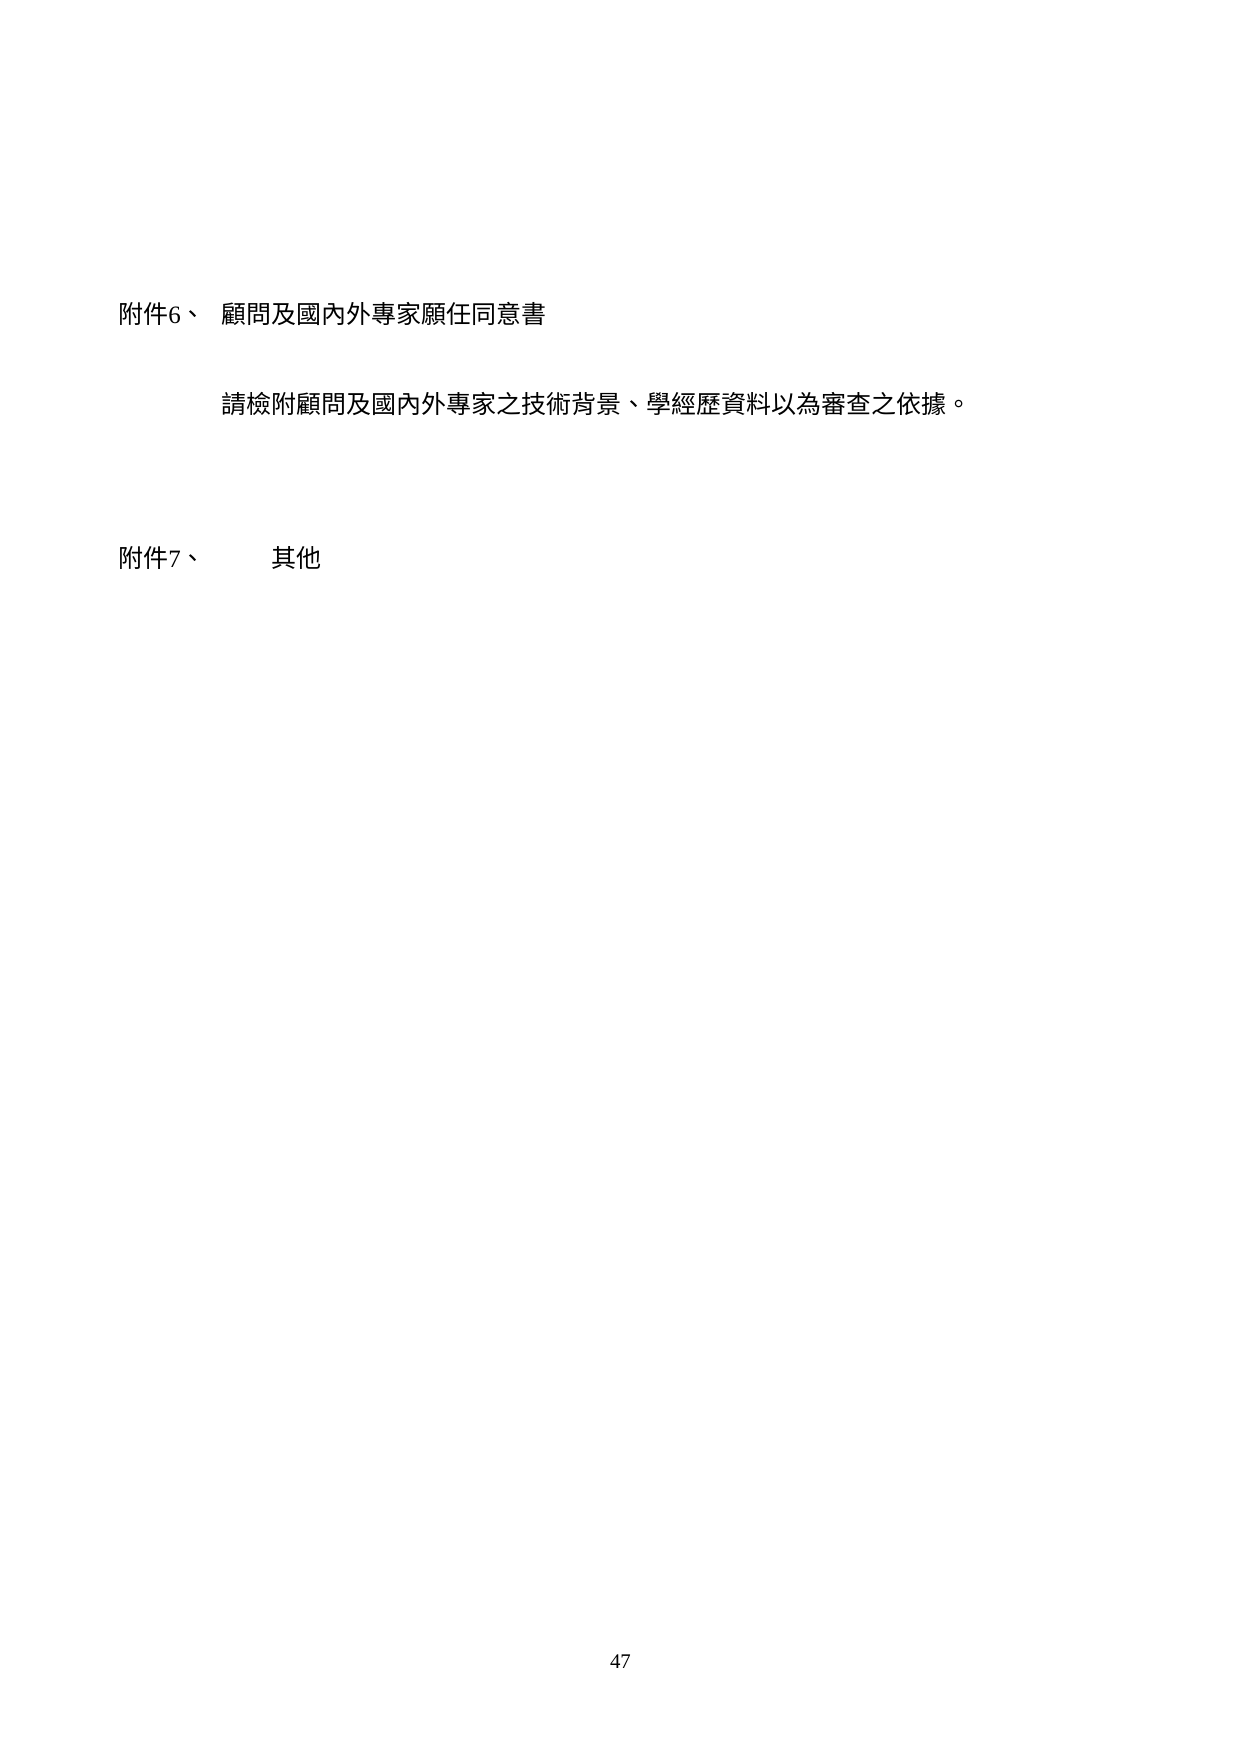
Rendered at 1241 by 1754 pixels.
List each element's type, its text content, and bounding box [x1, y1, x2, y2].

list 其他 [118, 514, 1122, 577]
text 請檢附顧問及國內外專家之技術背景、學經歷資料以為審查之依據。 [221, 361, 1122, 424]
list 顧問及國內外專家願任同意書 [118, 271, 1122, 333]
